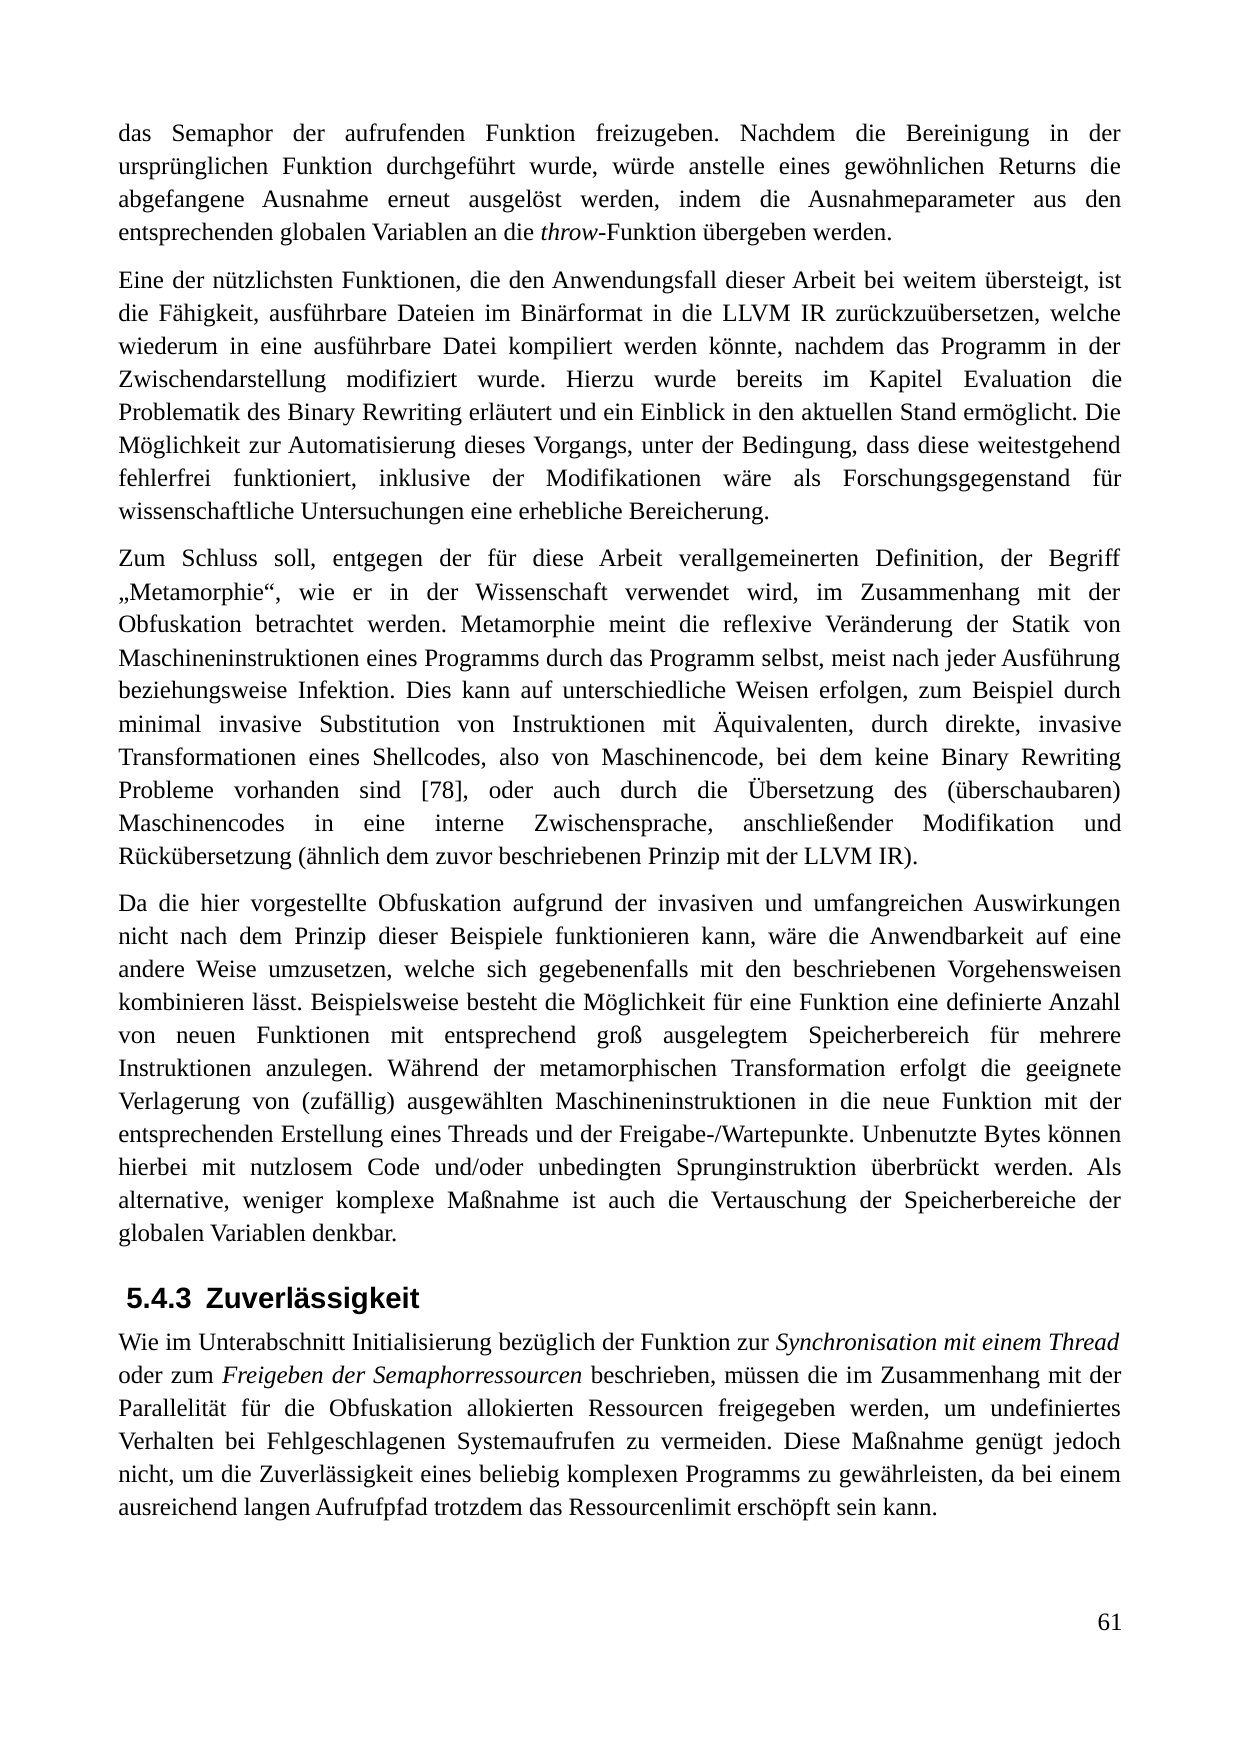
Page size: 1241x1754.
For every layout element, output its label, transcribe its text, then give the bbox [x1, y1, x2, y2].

text Eine der nützlichsten Funktionen, die den Anwendungsfall dieser Arbeit bei weitem übersteigt, ist die Fähigkeit, ausführbare Dateien im Binärformat in die LLVM IR zurückzuübersetzen, welche wiederum in eine ausführbare Datei kompiliert werden könnte, nachdem das Programm in der Zwischendarstellung modifiziert wurde. Hierzu wurde bereits im Kapitel Evaluation die Problematik des Binary Rewriting erläutert und ein Einblick in den aktuellen Stand ermöglicht. Die Möglichkeit zur Automatisierung dieses Vorgangs, unter der Bedingung, dass diese weitestgehend fehlerfrei funktioniert, inklusive der Modifikationen wäre als Forschungsgegenstand für wissenschaftliche Untersuchungen eine erhebliche Bereicherung. [118, 265, 1122, 525]
subtitle Zuverlässigkeit [118, 1281, 1122, 1314]
text Da die hier vorgestellte Obfuskation aufgrund der invasiven und umfangreichen Auswirkungen nicht nach dem Prinzip dieser Beispiele funktionieren kann, wäre die Anwendbarkeit auf eine andere Weise umzusetzen, welche sich gegebenenfalls mit den beschriebenen Vorgehensweisen kombinieren lässt. Beispielsweise besteht die Möglichkeit für eine Funktion eine definierte Anzahl von neuen Funktionen mit entsprechend groß ausgelegtem Speicherbereich für mehrere Instruktionen anzulegen. Während der metamorphischen Transformation erfolgt die geeignete Verlagerung von (zufällig) ausgewählten Maschineninstruktionen in die neue Funktion mit der entsprechenden Erstellung eines Threads und der Freigabe-/Wartepunkte. Unbenutzte Bytes können hierbei mit nutzlosem Code und/oder unbedingten Sprunginstruktion überbrückt werden. Als alternative, weniger komplexe Maßnahme ist auch die Vertauschung der Speicherbereiche der globalen Variablen denkbar. [118, 888, 1122, 1247]
text das Semaphor der aufrufenden Funktion freizugeben. Nachdem die Bereinigung in der ursprünglichen Funktion durchgeführt wurde, würde anstelle eines gewöhnlichen Returns die abgefangene Ausnahme erneut ausgelöst werden, indem die Ausnahmeparameter aus den entsprechenden globalen Variablen an die throw-Funktion übergeben werden. [118, 118, 1122, 246]
text Wie im Unterabschnitt Initialisierung bezüglich der Funktion zur Synchronisation mit einem Thread oder zum Freigeben der Semaphorressourcen beschrieben, müssen die im Zusammenhang mit der Parallelität für die Obfuskation allokierten Ressourcen freigegeben werden, um undefiniertes Verhalten bei Fehlgeschlagenen Systemaufrufen zu vermeiden. Diese Maßnahme genügt jedoch nicht, um die Zuverlässigkeit eines beliebig komplexen Programms zu gewährleisten, da bei einem ausreichend langen Aufrufpfad trotzdem das Ressourcenlimit erschöpft sein kann. [118, 1327, 1122, 1521]
text Zum Schluss soll, entgegen der für diese Arbeit verallgemeinerten Definition, der Begriff „Metamorphie“, wie er in der Wissenschaft verwendet wird, im Zusammenhang mit der Obfuskation betrachtet werden. Metamorphie meint die reflexive Veränderung der Statik von Maschineninstruktionen eines Programms durch das Programm selbst, meist nach jeder Ausführung beziehungsweise Infektion. Dies kann auf unterschiedliche Weisen erfolgen, zum Beispiel durch minimal invasive Substitution von Instruktionen mit Äquivalenten, durch direkte, invasive Transformationen eines Shellcodes, also von Maschinencode, bei dem keine Binary Rewriting Probleme vorhanden sind [78], oder auch durch die Übersetzung des (überschaubaren) Maschinencodes in eine interne Zwischensprache, anschließender Modifikation und Rückübersetzung (ähnlich dem zuvor beschriebenen Prinzip mit der LLVM IR). [118, 543, 1122, 869]
